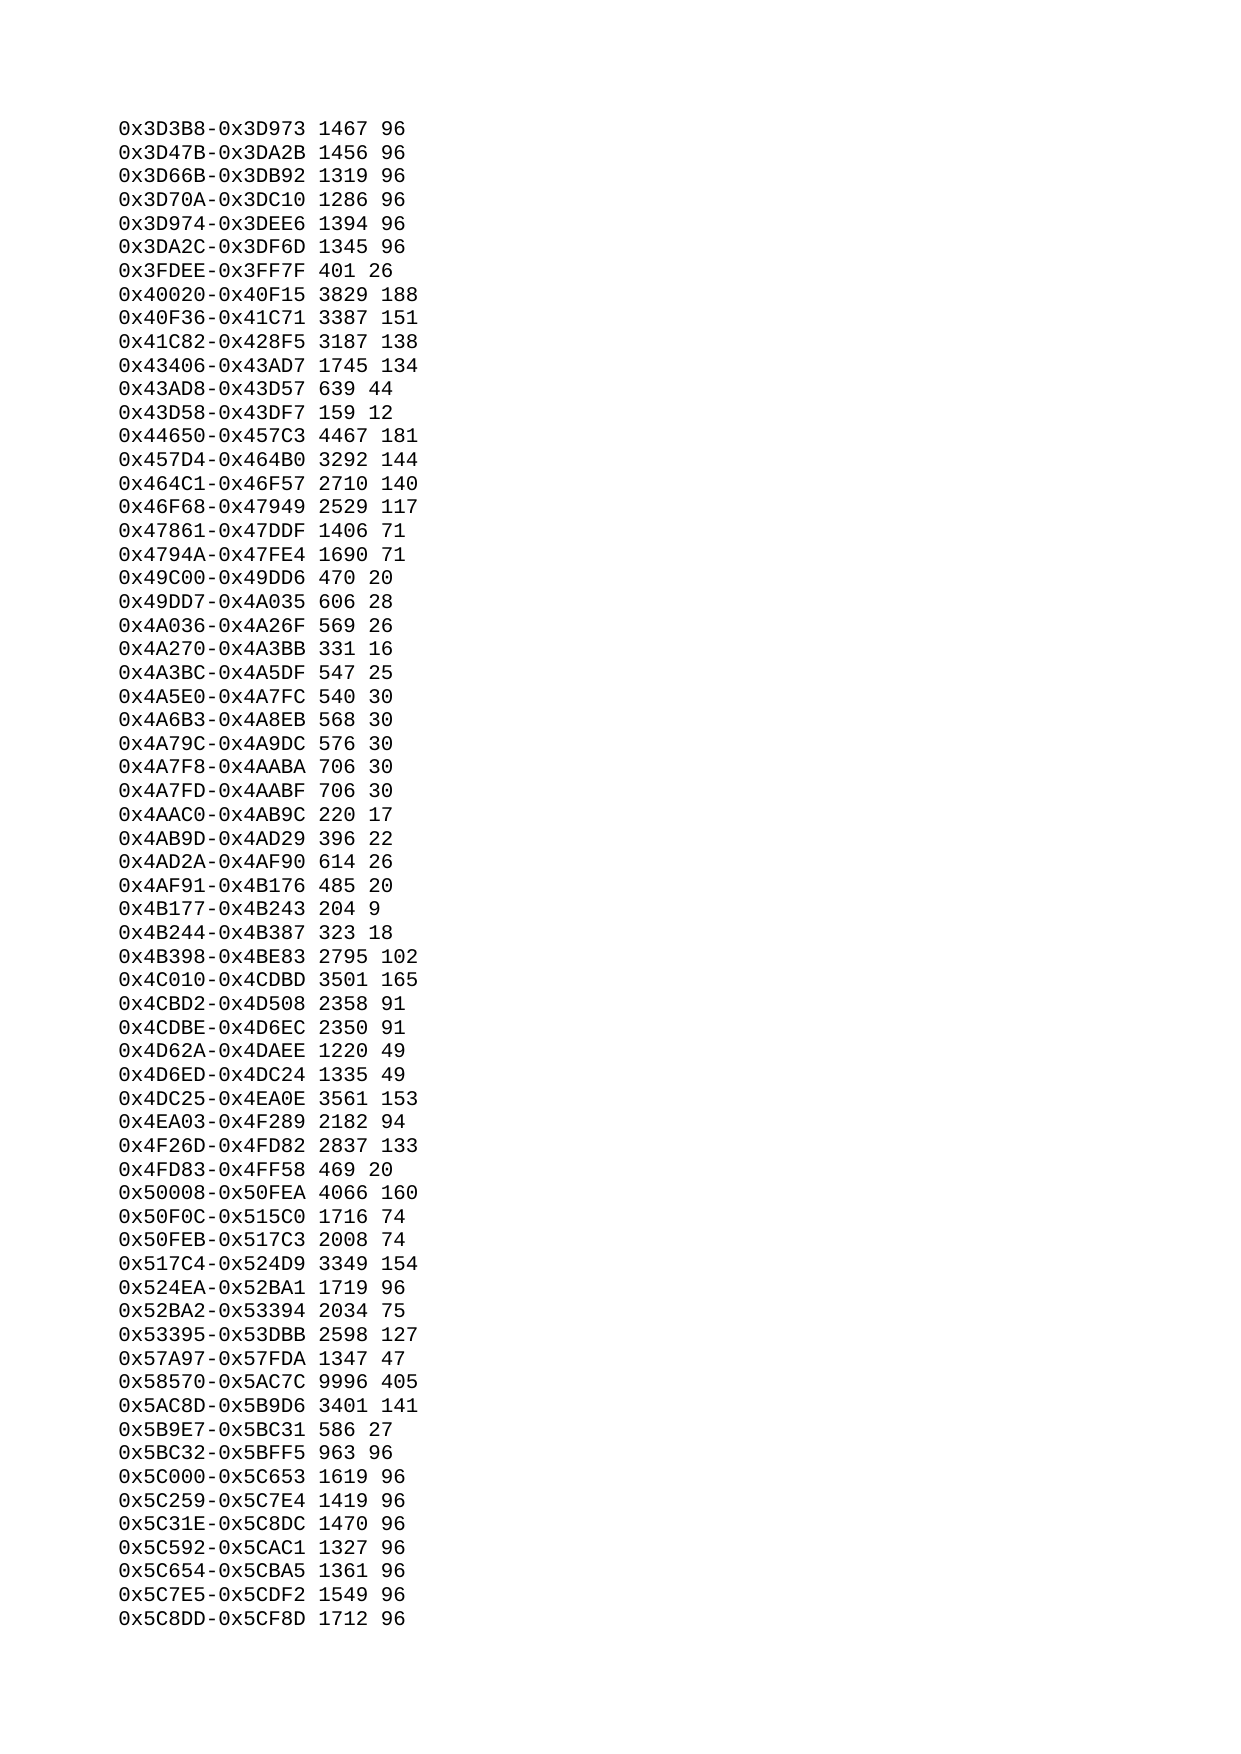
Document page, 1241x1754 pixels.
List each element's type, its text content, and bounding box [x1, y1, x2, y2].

text 0x52BA2-0x53394 2034 75 [118, 1300, 1122, 1324]
text 0x49DD7-0x4A035 606 28 [118, 591, 1122, 615]
text 0x4AB9D-0x4AD29 396 22 [118, 827, 1122, 851]
text 0x4A036-0x4A26F 569 26 [118, 615, 1122, 638]
text 0x43406-0x43AD7 1745 134 [118, 354, 1122, 378]
text 0x57A97-0x57FDA 1347 47 [118, 1348, 1122, 1371]
text 0x4A6B3-0x4A8EB 568 30 [118, 709, 1122, 733]
text 0x3DA2C-0x3DF6D 1345 96 [118, 236, 1122, 260]
text 0x4F26D-0x4FD82 2837 133 [118, 1135, 1122, 1158]
text 0x517C4-0x524D9 3349 154 [118, 1253, 1122, 1277]
text 0x4A7F8-0x4AABA 706 30 [118, 757, 1122, 780]
text 0x4C010-0x4CDBD 3501 165 [118, 969, 1122, 993]
text 0x5C7E5-0x5CDF2 1549 96 [118, 1584, 1122, 1608]
text 0x5C8DD-0x5CF8D 1712 96 [118, 1608, 1122, 1631]
text 0x53395-0x53DBB 2598 127 [118, 1324, 1122, 1348]
text 0x5C654-0x5CBA5 1361 96 [118, 1561, 1122, 1584]
text 0x46F68-0x47949 2529 117 [118, 496, 1122, 520]
text 0x4AD2A-0x4AF90 614 26 [118, 851, 1122, 875]
text 0x3D974-0x3DEE6 1394 96 [118, 213, 1122, 236]
text 0x4EA03-0x4F289 2182 94 [118, 1111, 1122, 1135]
text 0x3FDEE-0x3FF7F 401 26 [118, 260, 1122, 284]
text 0x4AF91-0x4B176 485 20 [118, 875, 1122, 898]
text 0x40F36-0x41C71 3387 151 [118, 307, 1122, 331]
text 0x4B244-0x4B387 323 18 [118, 922, 1122, 946]
text 0x457D4-0x464B0 3292 144 [118, 449, 1122, 473]
text 0x5C31E-0x5C8DC 1470 96 [118, 1513, 1122, 1537]
text 0x4AAC0-0x4AB9C 220 17 [118, 804, 1122, 827]
text 0x58570-0x5AC7C 9996 405 [118, 1371, 1122, 1395]
text 0x3D47B-0x3DA2B 1456 96 [118, 142, 1122, 165]
text 0x4A5E0-0x4A7FC 540 30 [118, 686, 1122, 709]
text 0x47861-0x47DDF 1406 71 [118, 520, 1122, 544]
text 0x4CBD2-0x4D508 2358 91 [118, 993, 1122, 1017]
text 0x50FEB-0x517C3 2008 74 [118, 1229, 1122, 1253]
text 0x50F0C-0x515C0 1716 74 [118, 1206, 1122, 1229]
text 0x40020-0x40F15 3829 188 [118, 284, 1122, 307]
text 0x5C000-0x5C653 1619 96 [118, 1466, 1122, 1489]
text 0x4A3BC-0x4A5DF 547 25 [118, 662, 1122, 686]
text 0x3D66B-0x3DB92 1319 96 [118, 165, 1122, 189]
text 0x44650-0x457C3 4467 181 [118, 426, 1122, 449]
text 0x4D62A-0x4DAEE 1220 49 [118, 1040, 1122, 1064]
text 0x5C592-0x5CAC1 1327 96 [118, 1537, 1122, 1561]
text 0x4B398-0x4BE83 2795 102 [118, 946, 1122, 969]
text 0x4B177-0x4B243 204 9 [118, 898, 1122, 922]
text 0x524EA-0x52BA1 1719 96 [118, 1277, 1122, 1300]
text 0x4A79C-0x4A9DC 576 30 [118, 733, 1122, 757]
text 0x4D6ED-0x4DC24 1335 49 [118, 1064, 1122, 1088]
text 0x43AD8-0x43D57 639 44 [118, 378, 1122, 402]
text 0x4FD83-0x4FF58 469 20 [118, 1158, 1122, 1182]
text 0x50008-0x50FEA 4066 160 [118, 1182, 1122, 1206]
text 0x43D58-0x43DF7 159 12 [118, 402, 1122, 426]
text 0x5C259-0x5C7E4 1419 96 [118, 1489, 1122, 1513]
text 0x41C82-0x428F5 3187 138 [118, 331, 1122, 354]
text 0x49C00-0x49DD6 470 20 [118, 567, 1122, 591]
text 0x3D70A-0x3DC10 1286 96 [118, 189, 1122, 213]
text 0x5AC8D-0x5B9D6 3401 141 [118, 1395, 1122, 1419]
text 0x4794A-0x47FE4 1690 71 [118, 544, 1122, 567]
text 0x4A270-0x4A3BB 331 16 [118, 638, 1122, 662]
text 0x4DC25-0x4EA0E 3561 153 [118, 1088, 1122, 1111]
text 0x4CDBE-0x4D6EC 2350 91 [118, 1017, 1122, 1040]
text 0x464C1-0x46F57 2710 140 [118, 473, 1122, 496]
text 0x3D3B8-0x3D973 1467 96 [118, 118, 1122, 142]
text 0x4A7FD-0x4AABF 706 30 [118, 780, 1122, 804]
text 0x5B9E7-0x5BC31 586 27 [118, 1419, 1122, 1442]
text 0x5BC32-0x5BFF5 963 96 [118, 1442, 1122, 1466]
